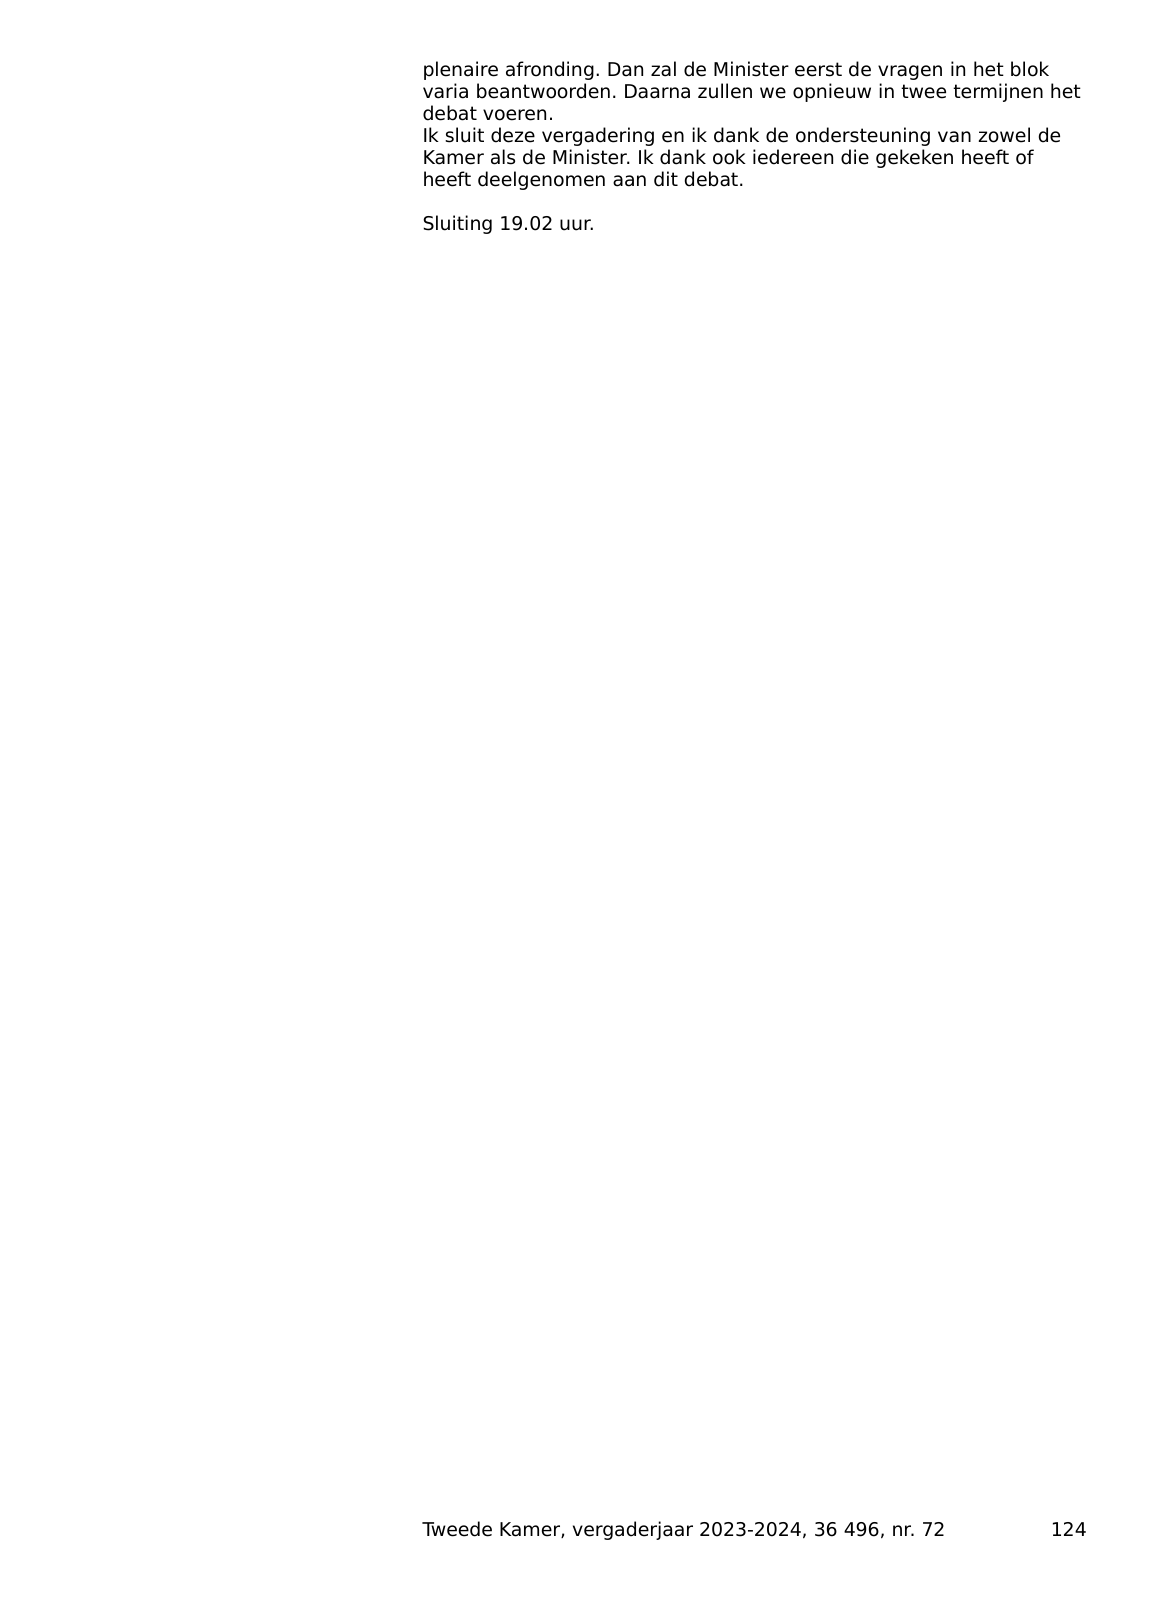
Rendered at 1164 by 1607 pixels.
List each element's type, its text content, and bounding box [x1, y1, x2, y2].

text Ik sluit deze vergadering en ik dank de ondersteuning van zowel de Kamer als de Minister. Ik dank ook iedereen die gekeken heeft of heeft deelgenomen aan dit debat. [422, 125, 1087, 191]
text Sluiting 19.02 uur. [422, 213, 1087, 235]
text plenaire afronding. Dan zal de Minister eerst de vragen in het blok varia beantwoorden. Daarna zullen we opnieuw in twee termijnen het debat voeren. [422, 59, 1087, 125]
